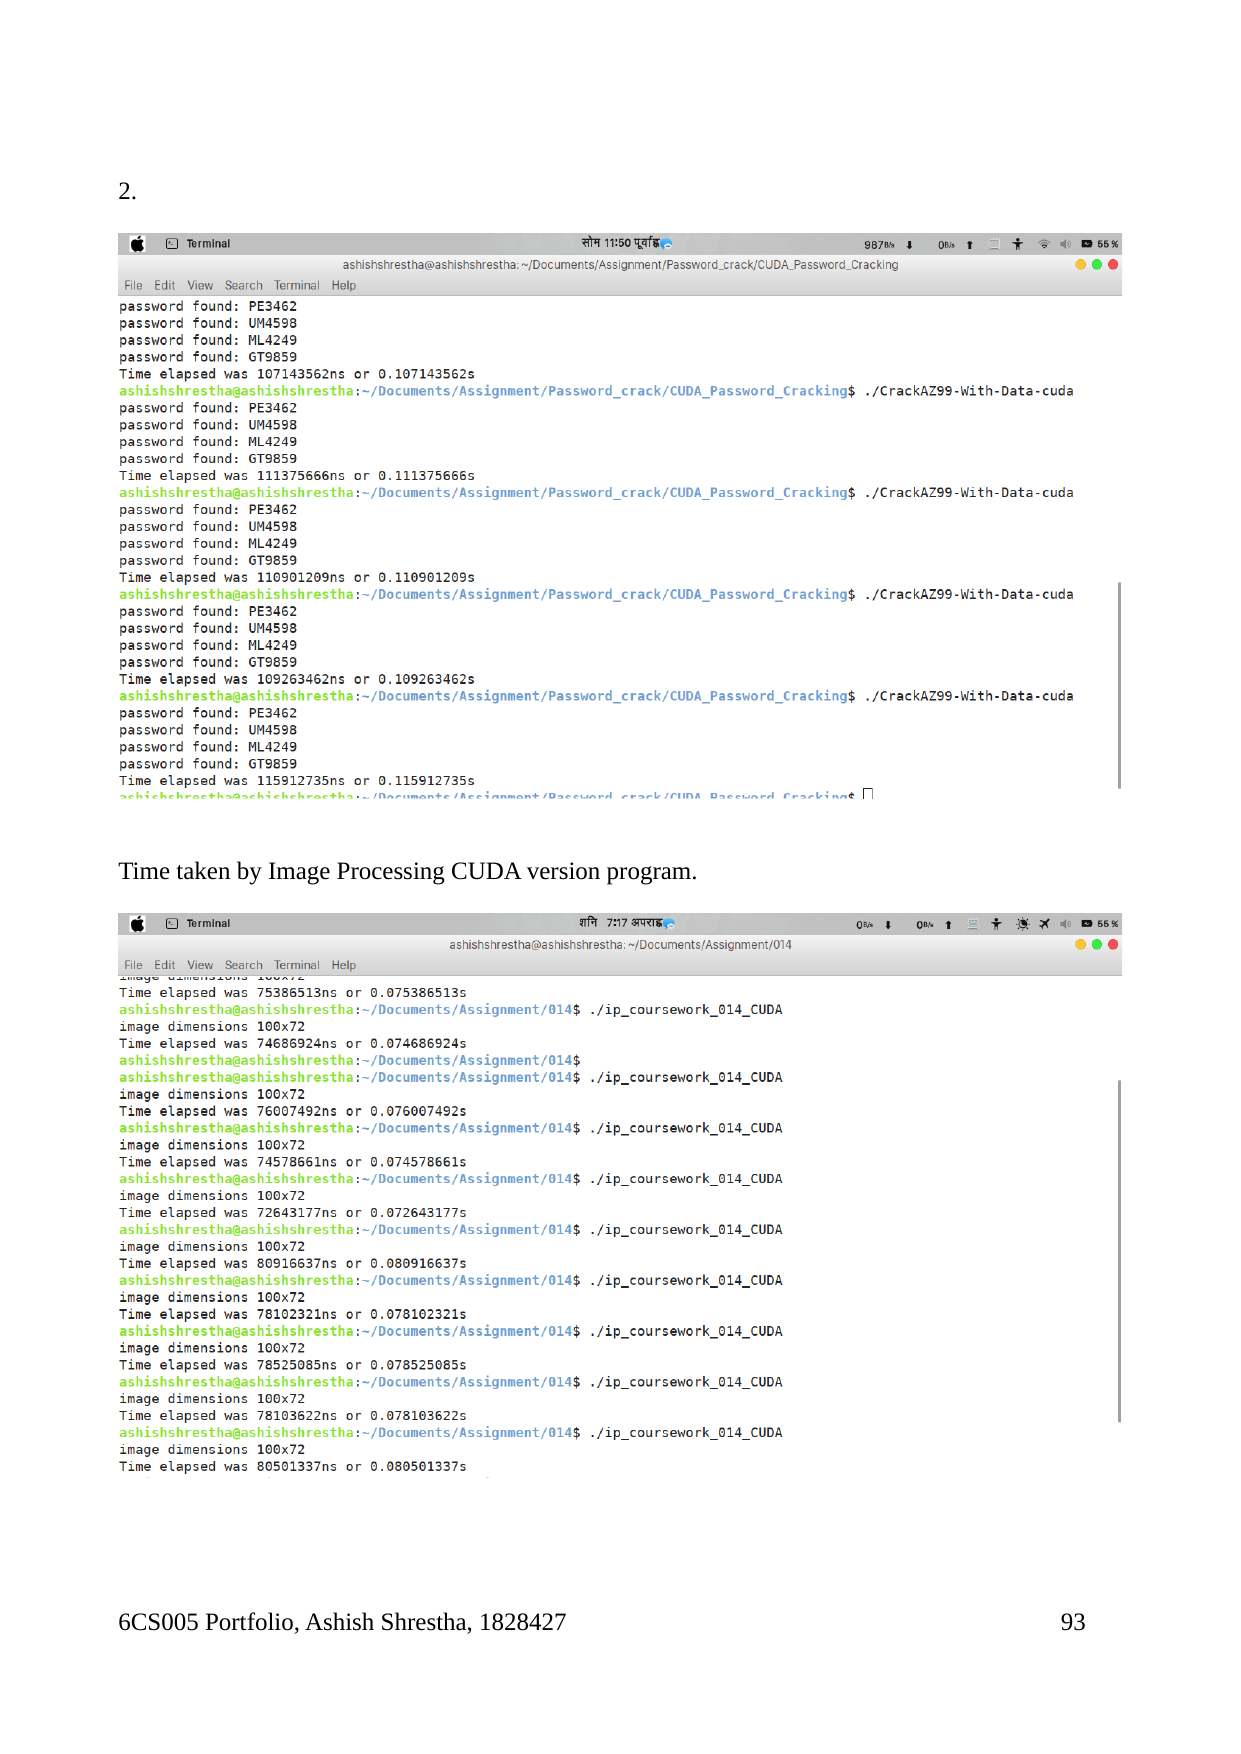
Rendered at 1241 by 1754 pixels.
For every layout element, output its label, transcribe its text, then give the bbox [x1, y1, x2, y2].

text Time taken by Image Processing CUDA version program. [118, 856, 1122, 884]
text 2. [118, 176, 1122, 205]
picture [118, 233, 1123, 799]
picture [118, 913, 1123, 1478]
